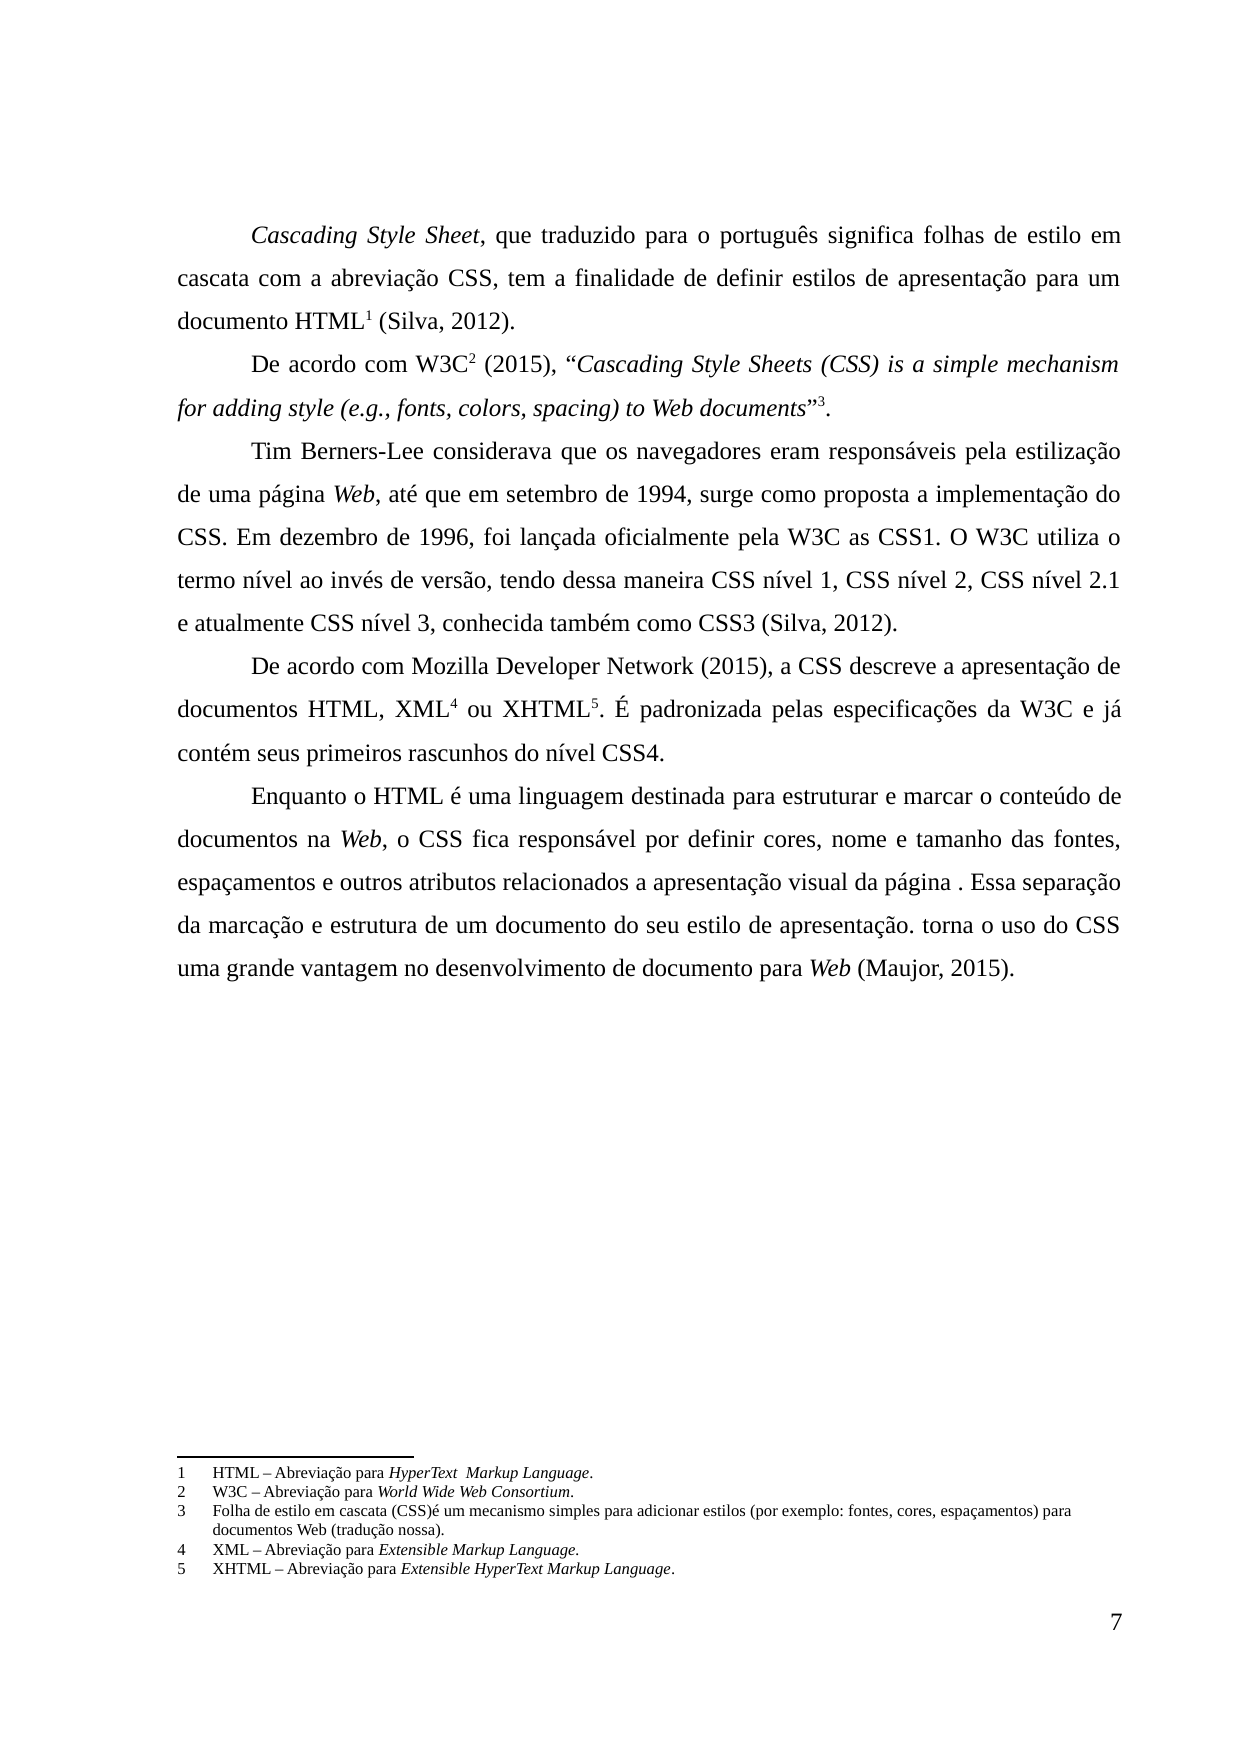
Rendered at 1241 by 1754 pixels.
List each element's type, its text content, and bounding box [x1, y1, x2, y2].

text De acordo com W3C (2015), “Cascading Style Sheets (CSS) is a simple mechanism for adding style (e.g., fonts, colors, spacing) to Web documents”. [177, 349, 1122, 421]
text HTML – Abreviação para HyperText Markup Language. [177, 1463, 1122, 1482]
text XHTML – Abreviação para Extensible HyperText Markup Language. [177, 1558, 1122, 1578]
text De acordo com Mozilla Developer Network (2015), a CSS descreve a apresentação de documentos HTML, XML ou XHTML. É padronizada pelas especificações da W3C e já contém seus primeiros rascunhos do nível CSS4. [177, 651, 1122, 766]
text W3C – Abreviação para World Wide Web Consortium. [177, 1482, 1122, 1501]
text Tim Berners-Lee considerava que os navegadores eram responsáveis pela estilização de uma página Web, até que em setembro de 1994, surge como proposta a implementação do CSS. Em dezembro de 1996, foi lançada oficialmente pela W3C as CSS1. O W3C utiliza o termo nível ao invés de versão, tendo dessa maneira CSS nível 1, CSS nível 2, CSS nível 2.1 e atualmente CSS nível 3, conhecida também como CSS3 (Silva, 2012). [177, 436, 1122, 637]
text Cascading Style Sheet, que traduzido para o português significa folhas de estilo em cascata com a abreviação CSS, tem a finalidade de definir estilos de apresentação para um documento HTML (Silva, 2012). [177, 220, 1122, 335]
text Enquanto o HTML é uma linguagem destinada para estruturar e marcar o conteúdo de documentos na Web, o CSS fica responsável por definir cores, nome e tamanho das fontes, espaçamentos e outros atributos relacionados a apresentação visual da página . Essa separação da marcação e estrutura de um documento do seu estilo de apresentação. torna o uso do CSS uma grande vantagem no desenvolvimento de documento para Web (Maujor, 2015). [177, 781, 1122, 982]
text XML – Abreviação para Extensible Markup Language. [177, 1539, 1122, 1558]
text Folha de estilo em cascata (CSS)é um mecanismo simples para adicionar estilos (por exemplo: fontes, cores, espaçamentos) para documentos Web (tradução nossa). [177, 1501, 1122, 1539]
